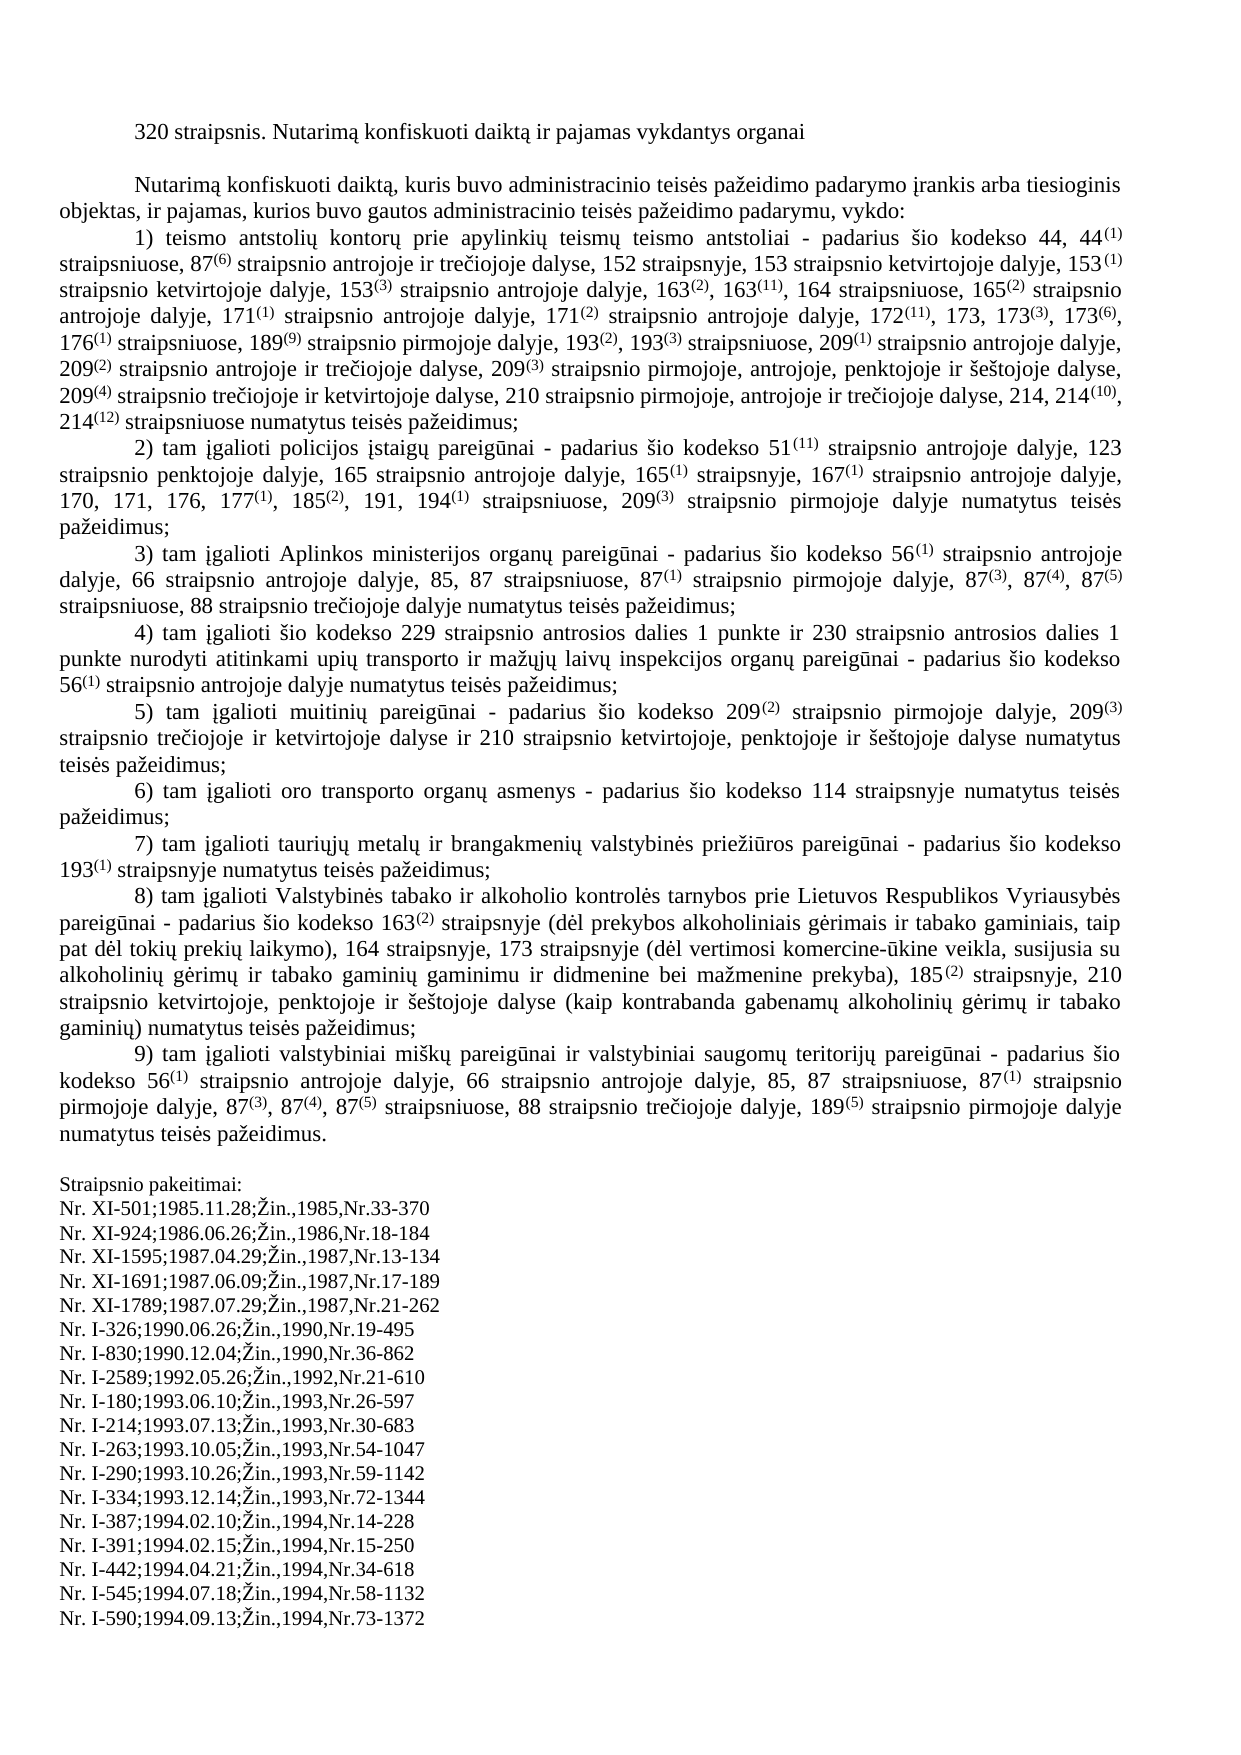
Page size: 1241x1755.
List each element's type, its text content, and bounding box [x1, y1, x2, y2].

text Nr. XI-501;1985.11.28;Žin.,1985,Nr.33-370 [59, 1196, 1122, 1220]
text Nr. XI-924;1986.06.26;Žin.,1986,Nr.18-184 [59, 1220, 1122, 1244]
text 4) tam įgalioti šio kodekso 229 straipsnio antrosios dalies 1 punkte ir 230 straipsnio antrosios dalies 1 punkte nurodyti atitinkami upių transporto ir mažųjų laivų inspekcijos organų pareigūnai - padarius šio kodekso 56(1) straipsnio antrojoje dalyje numatytus teisės pažeidimus; [59, 619, 1122, 698]
text 5) tam įgalioti muitinių pareigūnai - padarius šio kodekso 209(2) straipsnio pirmojoje dalyje, 209(3) straipsnio trečiojoje ir ketvirtojoje dalyse ir 210 straipsnio ketvirtojoje, penktojoje ir šeštojoje dalyse numatytus teisės pažeidimus; [59, 698, 1122, 777]
text Straipsnio pakeitimai: [59, 1172, 1122, 1196]
text Nutarimą konfiskuoti daiktą, kuris buvo administracinio teisės pažeidimo padarymo įrankis arba tiesioginis objektas, ir pajamas, kurios buvo gautos administracinio teisės pažeidimo padarymu, vykdo: [59, 171, 1122, 223]
text Nr. XI-1789;1987.07.29;Žin.,1987,Nr.21-262 [59, 1293, 1122, 1317]
text 6) tam įgalioti oro transporto organų asmenys - padarius šio kodekso 114 straipsnyje numatytus teisės pažeidimus; [59, 777, 1122, 830]
text Nr. I-180;1993.06.10;Žin.,1993,Nr.26-597 [59, 1389, 1122, 1413]
text 8) tam įgalioti Valstybinės tabako ir alkoholio kontrolės tarnybos prie Lietuvos Respublikos Vyriausybės pareigūnai - padarius šio kodekso 163(2) straipsnyje (dėl prekybos alkoholiniais gėrimais ir tabako gaminiais, taip pat dėl tokių prekių laikymo), 164 straipsnyje, 173 straipsnyje (dėl vertimosi komercine-ūkine veikla, susijusia su alkoholinių gėrimų ir tabako gaminių gaminimu ir didmenine bei mažmenine prekyba), 185(2) straipsnyje, 210 straipsnio ketvirtojoje, penktojoje ir šeštojoje dalyse (kaip kontrabanda gabenamų alkoholinių gėrimų ir tabako gaminių) numatytus teisės pažeidimus; [59, 882, 1122, 1041]
text Nr. XI-1595;1987.04.29;Žin.,1987,Nr.13-134 [59, 1244, 1122, 1268]
text Nr. I-391;1994.02.15;Žin.,1994,Nr.15-250 [59, 1533, 1122, 1557]
text Nr. I-545;1994.07.18;Žin.,1994,Nr.58-1132 [59, 1581, 1122, 1605]
text 7) tam įgalioti tauriųjų metalų ir brangakmenių valstybinės priežiūros pareigūnai - padarius šio kodekso 193(1) straipsnyje numatytus teisės pažeidimus; [59, 830, 1122, 882]
text 2) tam įgalioti policijos įstaigų pareigūnai - padarius šio kodekso 51(11) straipsnio antrojoje dalyje, 123 straipsnio penktojoje dalyje, 165 straipsnio antrojoje dalyje, 165(1) straipsnyje, 167(1) straipsnio antrojoje dalyje, 170, 171, 176, 177(1), 185(2), 191, 194(1) straipsniuose, 209(3) straipsnio pirmojoje dalyje numatytus teisės pažeidimus; [59, 434, 1122, 540]
text Nr. I-263;1993.10.05;Žin.,1993,Nr.54-1047 [59, 1437, 1122, 1461]
text Nr. I-214;1993.07.13;Žin.,1993,Nr.30-683 [59, 1413, 1122, 1437]
text Nr. I-387;1994.02.10;Žin.,1994,Nr.14-228 [59, 1509, 1122, 1533]
text Nr. I-326;1990.06.26;Žin.,1990,Nr.19-495 [59, 1317, 1122, 1341]
text 320 straipsnis. Nutarimą konfiskuoti daiktą ir pajamas vykdantys organai [59, 118, 1122, 144]
text 1) teismo antstolių kontorų prie apylinkių teismų teismo antstoliai - padarius šio kodekso 44, 44(1) straipsniuose, 87(6) straipsnio antrojoje ir trečiojoje dalyse, 152 straipsnyje, 153 straipsnio ketvirtojoje dalyje, 153(1) straipsnio ketvirtojoje dalyje, 153(3) straipsnio antrojoje dalyje, 163(2), 163(11), 164 straipsniuose, 165(2) straipsnio antrojoje dalyje, 171(1) straipsnio antrojoje dalyje, 171(2) straipsnio antrojoje dalyje, 172(11), 173, 173(3), 173(6), 176(1) straipsniuose, 189(9) straipsnio pirmojoje dalyje, 193(2), 193(3) straipsniuose, 209(1) straipsnio antrojoje dalyje, 209(2) straipsnio antrojoje ir trečiojoje dalyse, 209(3) straipsnio pirmojoje, antrojoje, penktojoje ir šeštojoje dalyse, 209(4) straipsnio trečiojoje ir ketvirtojoje dalyse, 210 straipsnio pirmojoje, antrojoje ir trečiojoje dalyse, 214, 214(10), 214(12) straipsniuose numatytus teisės pažeidimus; [59, 223, 1122, 434]
text Nr. I-290;1993.10.26;Žin.,1993,Nr.59-1142 [59, 1461, 1122, 1485]
text 9) tam įgalioti valstybiniai miškų pareigūnai ir valstybiniai saugomų teritorijų pareigūnai - padarius šio kodekso 56(1) straipsnio antrojoje dalyje, 66 straipsnio antrojoje dalyje, 85, 87 straipsniuose, 87(1) straipsnio pirmojoje dalyje, 87(3), 87(4), 87(5) straipsniuose, 88 straipsnio trečiojoje dalyje, 189(5) straipsnio pirmojoje dalyje numatytus teisės pažeidimus. [59, 1041, 1122, 1146]
text Nr. XI-1691;1987.06.09;Žin.,1987,Nr.17-189 [59, 1268, 1122, 1293]
text Nr. I-334;1993.12.14;Žin.,1993,Nr.72-1344 [59, 1485, 1122, 1509]
text Nr. I-830;1990.12.04;Žin.,1990,Nr.36-862 [59, 1341, 1122, 1365]
text Nr. I-590;1994.09.13;Žin.,1994,Nr.73-1372 [59, 1605, 1122, 1629]
text Nr. I-442;1994.04.21;Žin.,1994,Nr.34-618 [59, 1557, 1122, 1581]
text Nr. I-2589;1992.05.26;Žin.,1992,Nr.21-610 [59, 1365, 1122, 1389]
text 3) tam įgalioti Aplinkos ministerijos organų pareigūnai - padarius šio kodekso 56(1) straipsnio antrojoje dalyje, 66 straipsnio antrojoje dalyje, 85, 87 straipsniuose, 87(1) straipsnio pirmojoje dalyje, 87(3), 87(4), 87(5) straipsniuose, 88 straipsnio trečiojoje dalyje numatytus teisės pažeidimus; [59, 540, 1122, 619]
